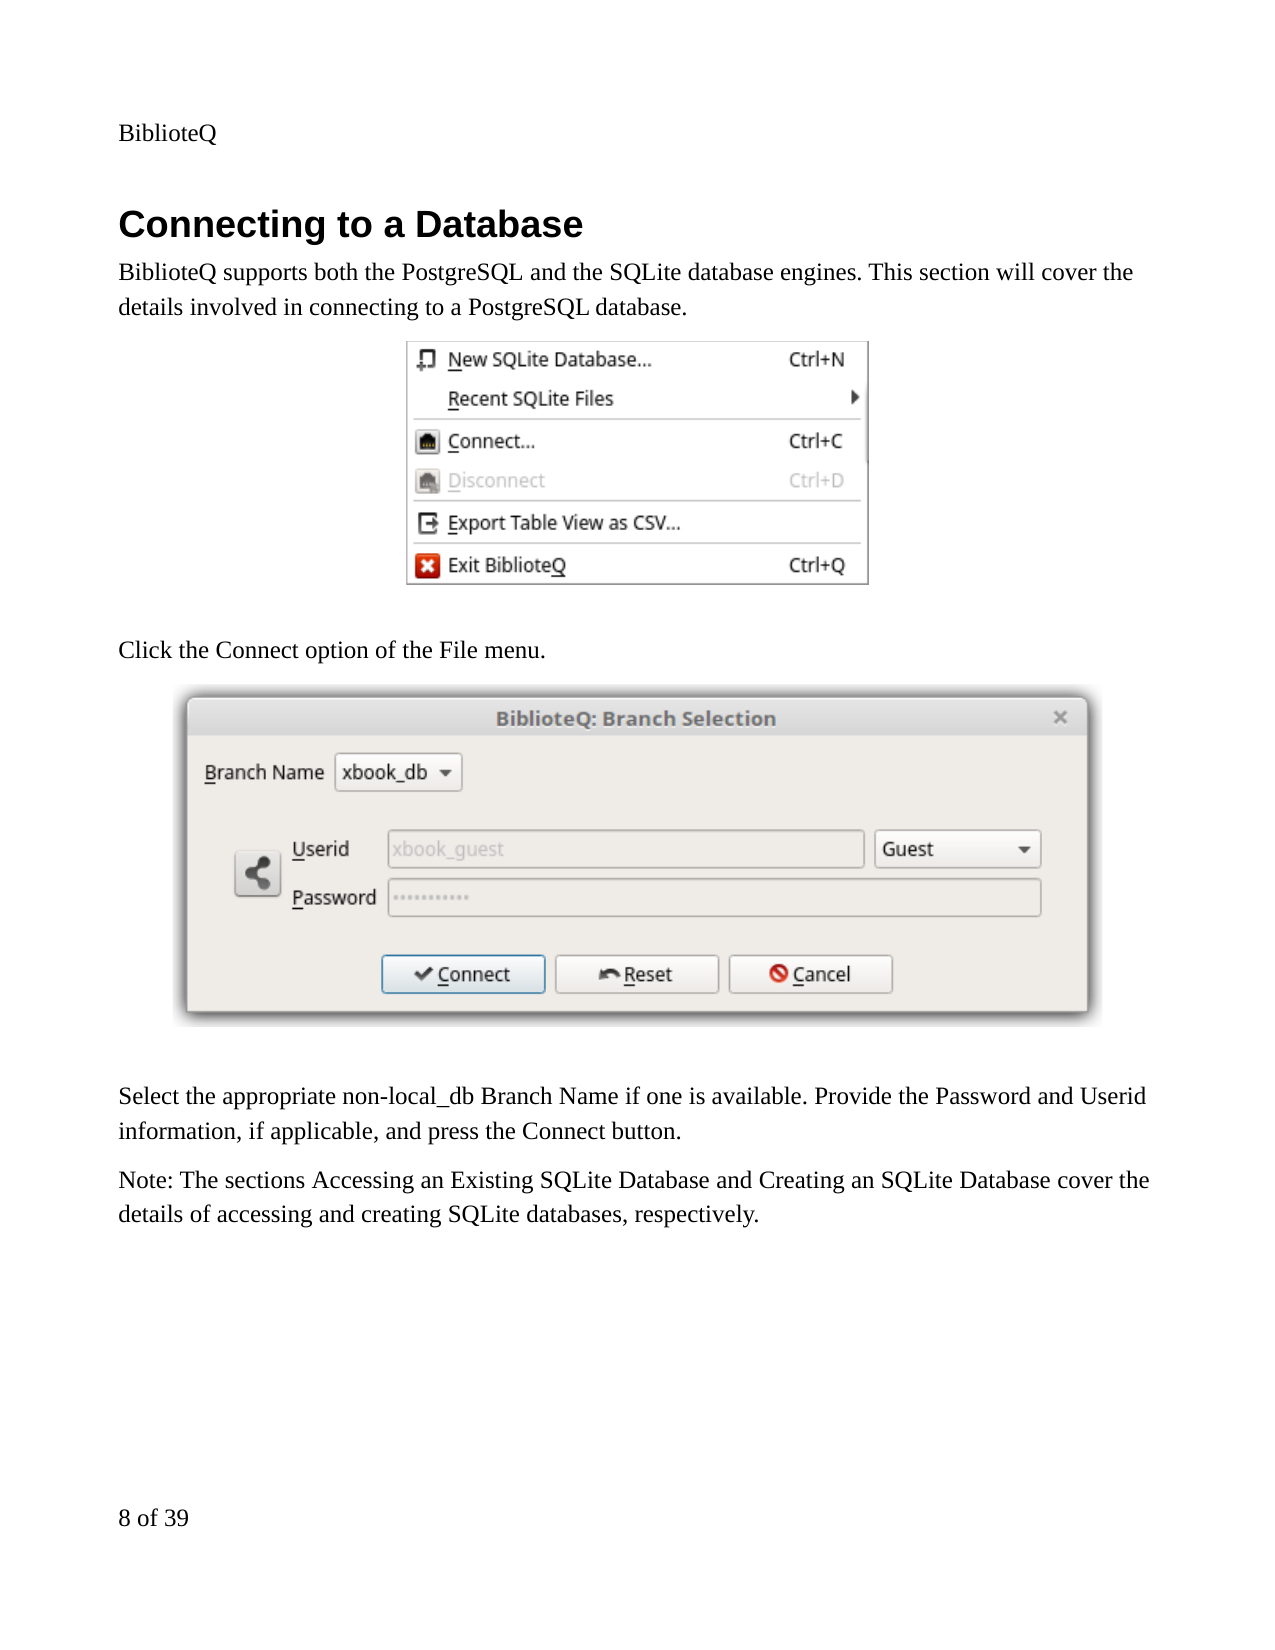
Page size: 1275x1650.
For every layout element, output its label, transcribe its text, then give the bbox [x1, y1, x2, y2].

picture [406, 341, 869, 585]
text Note: The sections Accessing an Existing SQLite Database and Creating an SQLite Database cover the details of accessing and creating SQLite databases, respectively. [118, 1165, 1157, 1228]
picture [172, 684, 1103, 1027]
text Select the appropriate non-local_db Branch Name if one is available. Provide the Password and Userid information, if applicable, and press the Connect button. [118, 1081, 1157, 1145]
subtitle Connecting to a Database [118, 201, 1157, 245]
text Click the Connect option of the File menu. [118, 635, 1157, 664]
text BiblioteQ supports both the PostgreSQL and the SQLite database engines. This section will cover the details involved in connecting to a PostgreSQL database. [118, 257, 1157, 321]
